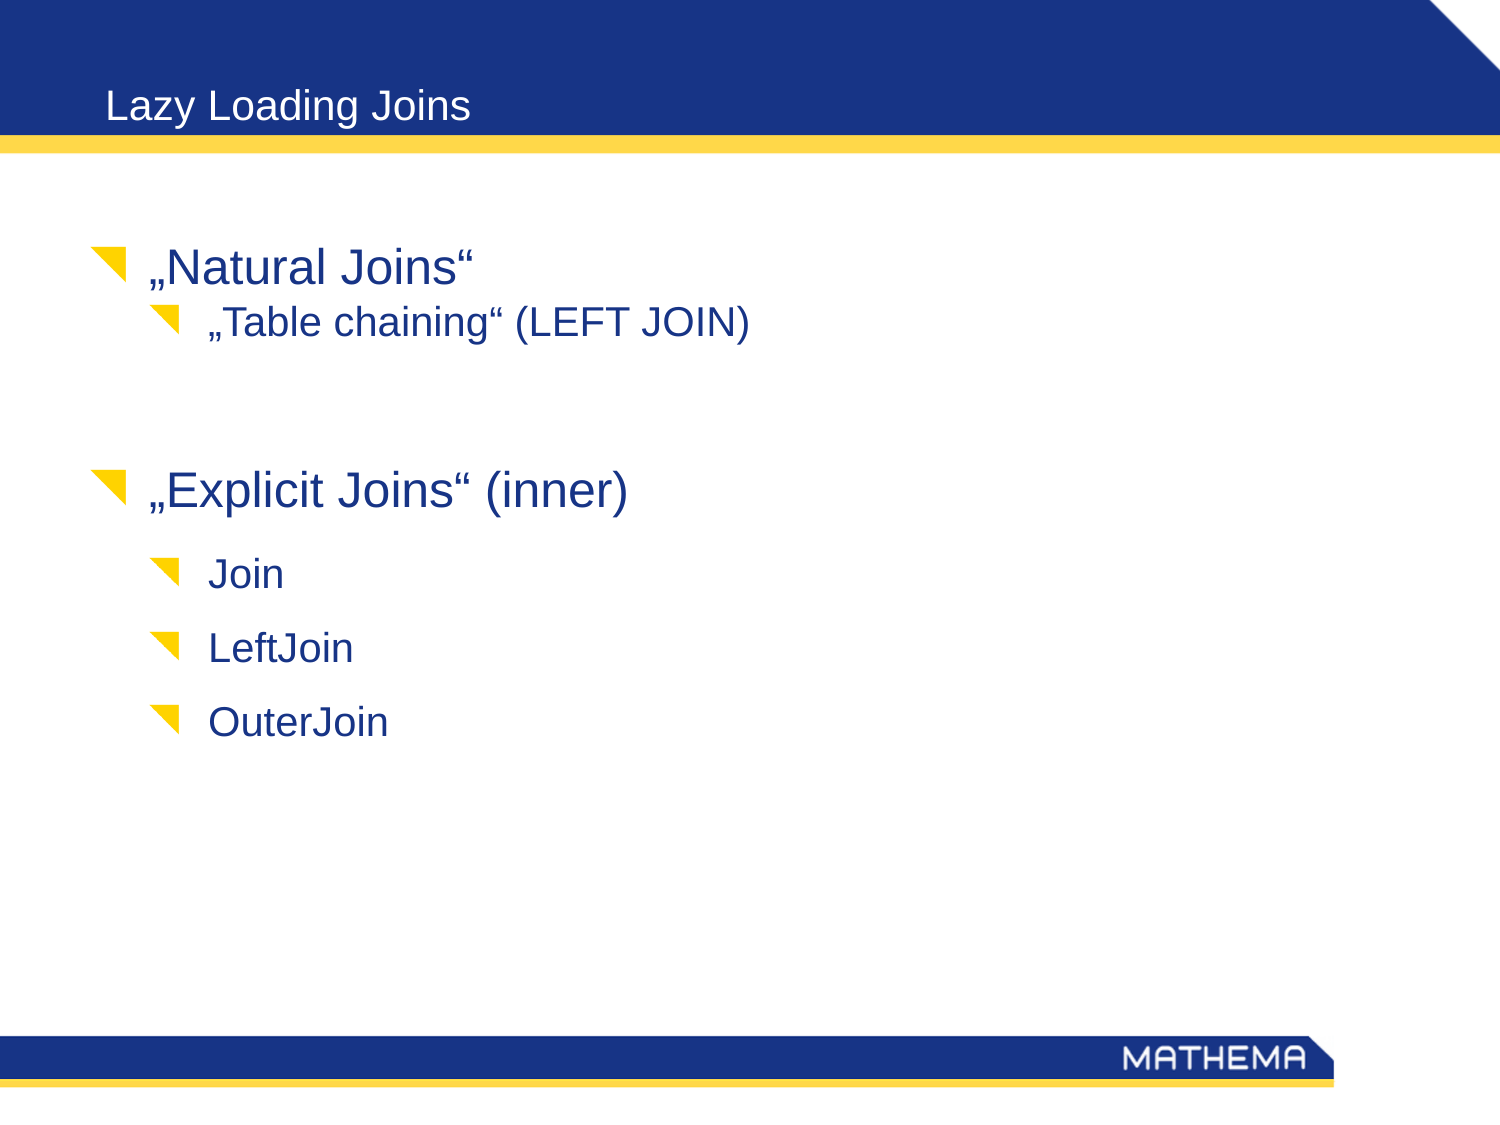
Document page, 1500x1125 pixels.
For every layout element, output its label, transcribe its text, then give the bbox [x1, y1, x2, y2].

title Lazy Loading Joins [75, 9, 1426, 198]
picture [0, 0, 1500, 1125]
list „Natural Joins“ „Table chaining“ (LEFT JOIN) „Explicit Joins“ (inner) Join LeftJoin OuterJoin [75, 227, 1426, 970]
